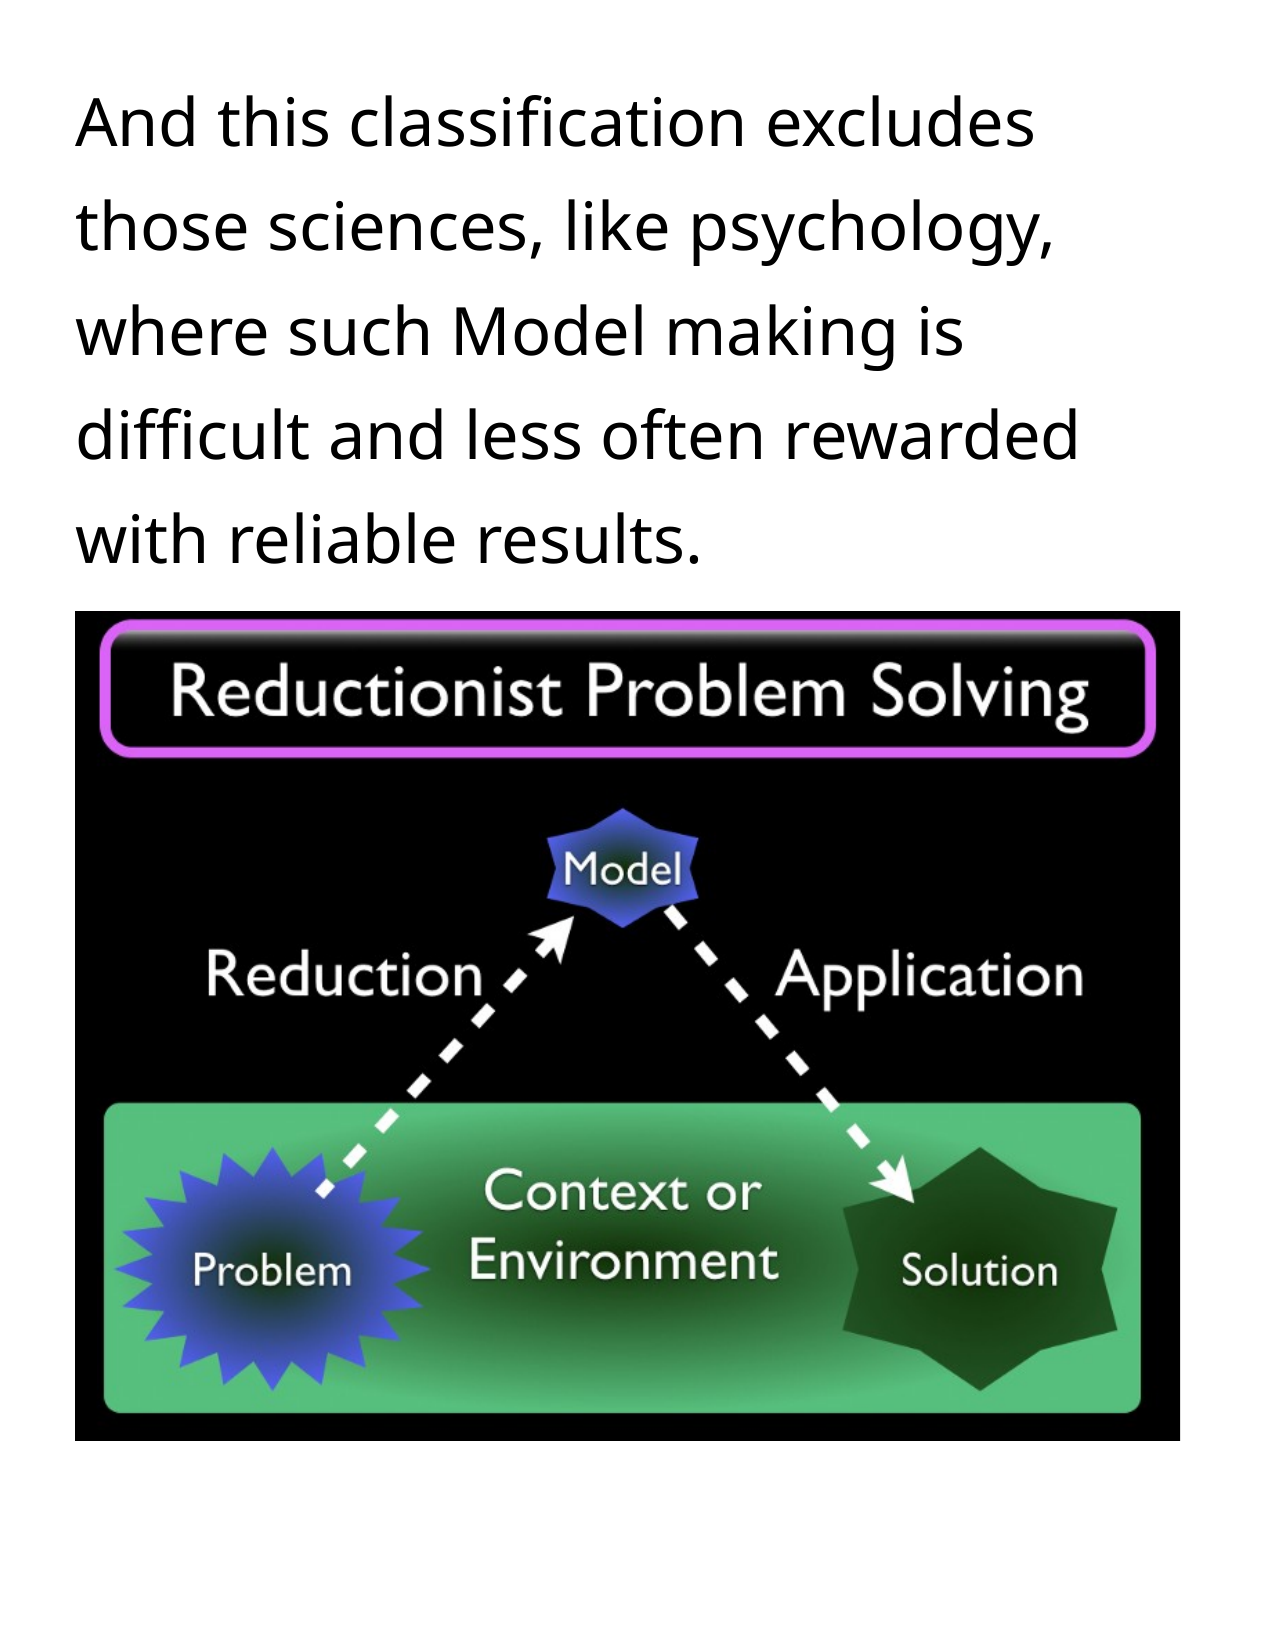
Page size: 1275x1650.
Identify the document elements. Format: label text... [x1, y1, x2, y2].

picture [75, 611, 1181, 1441]
text And this classification excludes those sciences, like psychology, where such Model making is difficult and less often rewarded with reliable results. [75, 75, 1200, 583]
